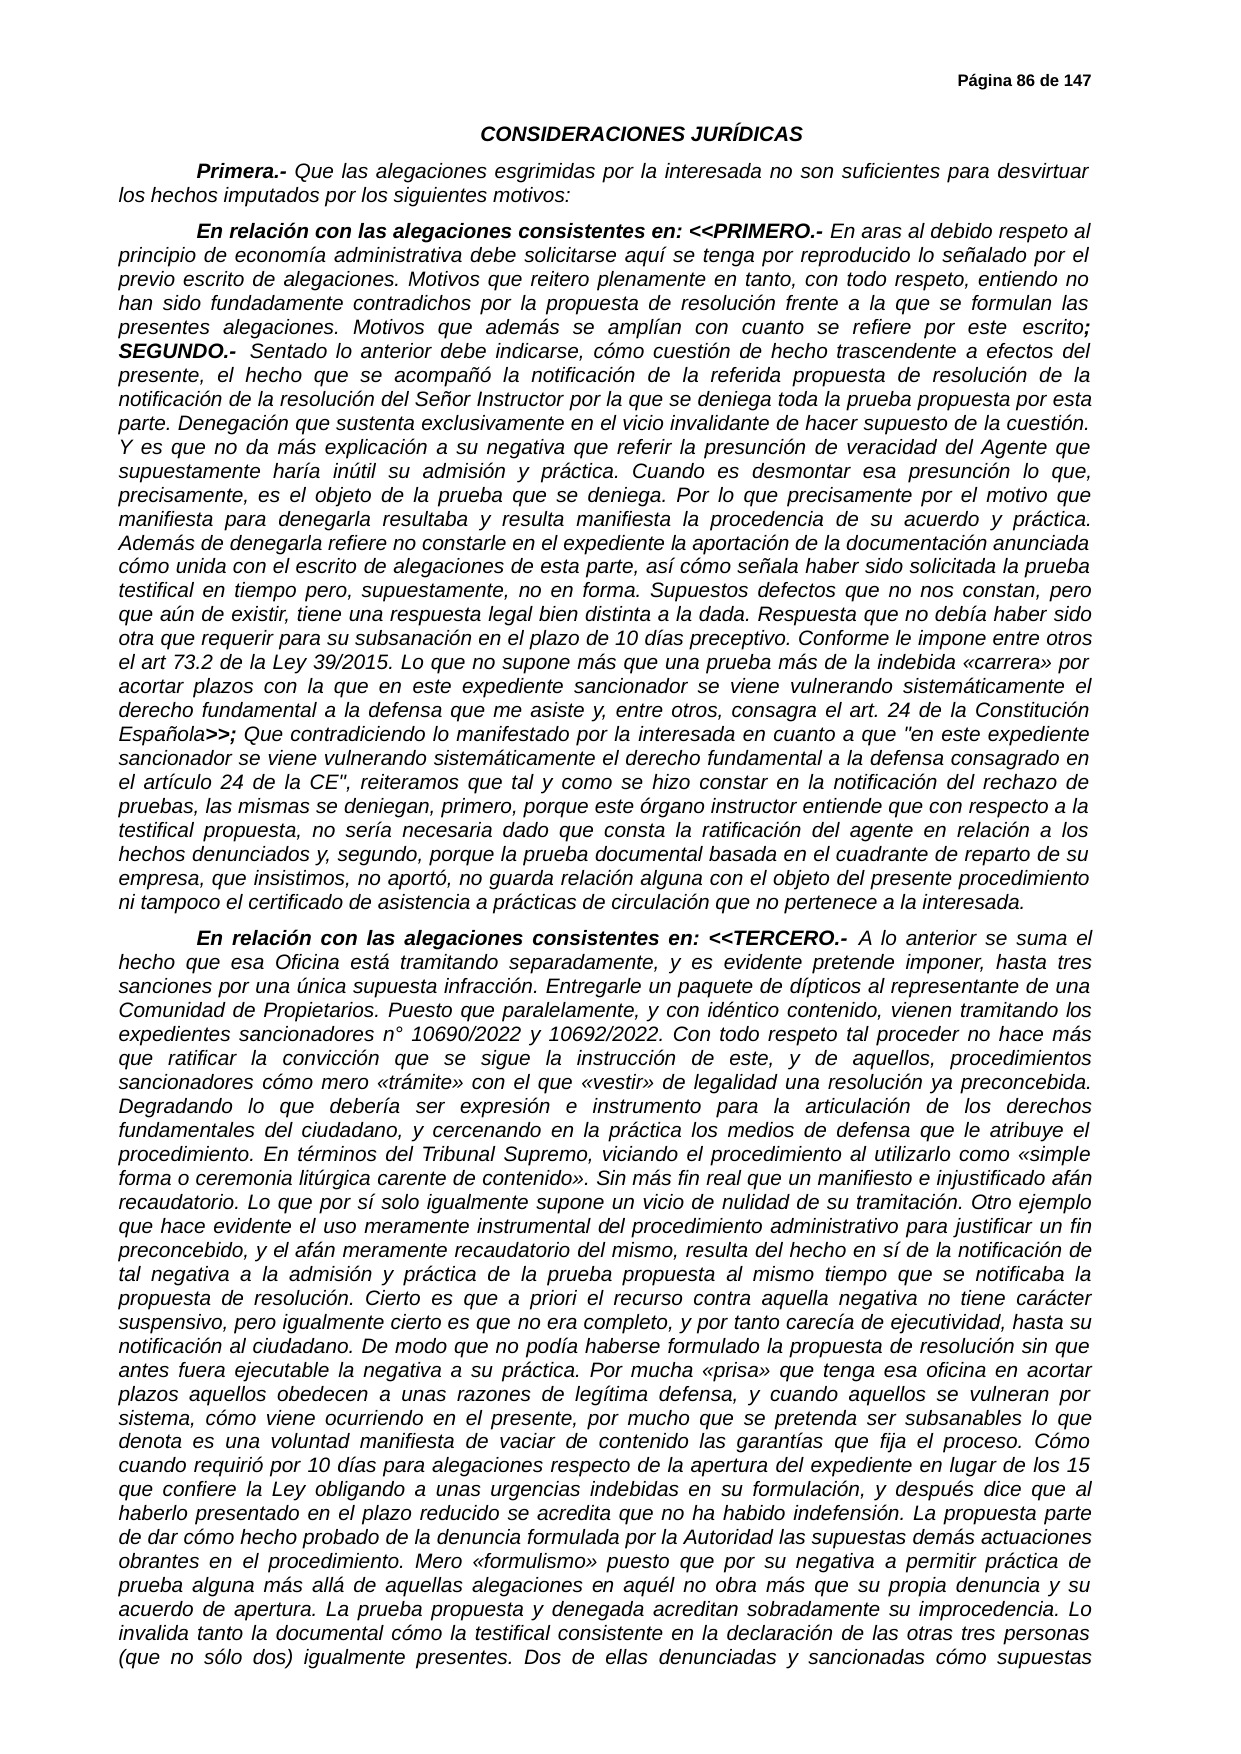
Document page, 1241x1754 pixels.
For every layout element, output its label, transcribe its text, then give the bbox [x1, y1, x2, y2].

text En relación con las alegaciones consistentes en: <<TERCERO.- A lo anterior se suma el hecho que esa Oficina está tramitando separadamente, y es evidente pretende imponer, hasta tres sanciones por una única supuesta infracción. Entregarle un paquete de dípticos al representante de una Comunidad de Propietarios. Puesto que paralelamente, y con idéntico contenido, vienen tramitando los expedientes sancionadores n° 10690/2022 y 10692/2022. Con todo respeto tal proceder no hace más que ratificar la convicción que se sigue la instrucción de este, y de aquellos, procedimientos sancionadores cómo mero «trámite» con el que «vestir» de legalidad una resolución ya preconcebida. Degradando lo que debería ser expresión e instrumento para la articulación de los derechos fundamentales del ciudadano, y cercenando en la práctica los medios de defensa que le atribuye el procedimiento. En términos del Tribunal Supremo, viciando el procedimiento al utilizarlo como «simple forma o ceremonia litúrgica carente de contenido». Sin más fin real que un manifiesto e injustificado afán recaudatorio. Lo que por sí solo igualmente supone un vicio de nulidad de su tramitación. Otro ejemplo que hace evidente el uso meramente instrumental del procedimiento administrativo para justificar un fin preconcebido, y el afán meramente recaudatorio del mismo, resulta del hecho en sí de la notificación de tal negativa a la admisión y práctica de la prueba propuesta al mismo tiempo que se notificaba la propuesta de resolución. Cierto es que a priori el recurso contra aquella negativa no tiene carácter suspensivo, pero igualmente cierto es que no era completo, y por tanto carecía de ejecutividad, hasta su notificación al ciudadano. De modo que no podía haberse formulado la propuesta de resolución sin que antes fuera ejecutable la negativa a su práctica. Por mucha «prisa» que tenga esa oficina en acortar plazos aquellos obedecen a unas razones de legítima defensa, y cuando aquellos se vulneran por sistema, cómo viene ocurriendo en el presente, por mucho que se pretenda ser subsanables lo que denota es una voluntad manifiesta de vaciar de contenido las garantías que fija el proceso. Cómo cuando requirió por 10 días para alegaciones respecto de la apertura del expediente en lugar de los 15 que confiere la Ley obligando a unas urgencias indebidas en su formulación, y después dice que al haberlo presentado en el plazo reducido se acredita que no ha habido indefensión. La propuesta parte de dar cómo hecho probado de la denuncia formulada por la Autoridad las supuestas demás actuaciones obrantes en el procedimiento. Mero «formulismo» puesto que por su negativa a permitir práctica de prueba alguna más allá de aquellas alegaciones en aquél no obra más que su propia denuncia y su acuerdo de apertura. La prueba propuesta y denegada acreditan sobradamente su improcedencia. Lo invalida tanto la documental cómo la testifical consistente en la declaración de las otras tres personas (que no sólo dos) igualmente presentes. Dos de ellas denunciadas y sancionadas cómo supuestas [118, 926, 1092, 1669]
text Primera.- Que las alegaciones esgrimidas por la interesada no son suficientes para desvirtuar los hechos imputados por los siguientes motivos: [118, 158, 1092, 206]
text En relación con las alegaciones consistentes en: <<PRIMERO.- En aras al debido respeto al principio de economía administrativa debe solicitarse aquí se tenga por reproducido lo señalado por el previo escrito de alegaciones. Motivos que reitero plenamente en tanto, con todo respeto, entiendo no han sido fundadamente contradichos por la propuesta de resolución frente a la que se formulan las presentes alegaciones. Motivos que además se amplían con cuanto se refiere por este escrito; SEGUNDO.- Sentado lo anterior debe indicarse, cómo cuestión de hecho trascendente a efectos del presente, el hecho que se acompañó la notificación de la referida propuesta de resolución de la notificación de la resolución del Señor Instructor por la que se deniega toda la prueba propuesta por esta parte. Denegación que sustenta exclusivamente en el vicio invalidante de hacer supuesto de la cuestión. Y es que no da más explicación a su negativa que referir la presunción de veracidad del Agente que supuestamente haría inútil su admisión y práctica. Cuando es desmontar esa presunción lo que, precisamente, es el objeto de la prueba que se deniega. Por lo que precisamente por el motivo que manifiesta para denegarla resultaba y resulta manifiesta la procedencia de su acuerdo y práctica. Además de denegarla refiere no constarle en el expediente la aportación de la documentación anunciada cómo unida con el escrito de alegaciones de esta parte, así cómo señala haber sido solicitada la prueba testifical en tiempo pero, supuestamente, no en forma. Supuestos defectos que no nos constan, pero que aún de existir, tiene una respuesta legal bien distinta a la dada. Respuesta que no debía haber sido otra que requerir para su subsanación en el plazo de 10 días preceptivo. Conforme le impone entre otros el art 73.2 de la Ley 39/2015. Lo que no supone más que una prueba más de la indebida «carrera» por acortar plazos con la que en este expediente sancionador se viene vulnerando sistemáticamente el derecho fundamental a la defensa que me asiste y, entre otros, consagra el art. 24 de la Constitución Española>>; Que contradiciendo lo manifestado por la interesada en cuanto a que "en este expediente sancionador se viene vulnerando sistemáticamente el derecho fundamental a la defensa consagrado en el artículo 24 de la CE", reiteramos que tal y como se hizo constar en la notificación del rechazo de pruebas, las mismas se deniegan, primero, porque este órgano instructor entiende que con respecto a la testifical propuesta, no sería necesaria dado que consta la ratificación del agente en relación a los hechos denunciados y, segundo, porque la prueba documental basada en el cuadrante de reparto de su empresa, que insistimos, no aportó, no guarda relación alguna con el objeto del presente procedimiento ni tampoco el certificado de asistencia a prácticas de circulación que no pertenece a la interesada. [118, 219, 1092, 914]
text CONSIDERACIONES JURÍDICAS [118, 122, 1092, 146]
